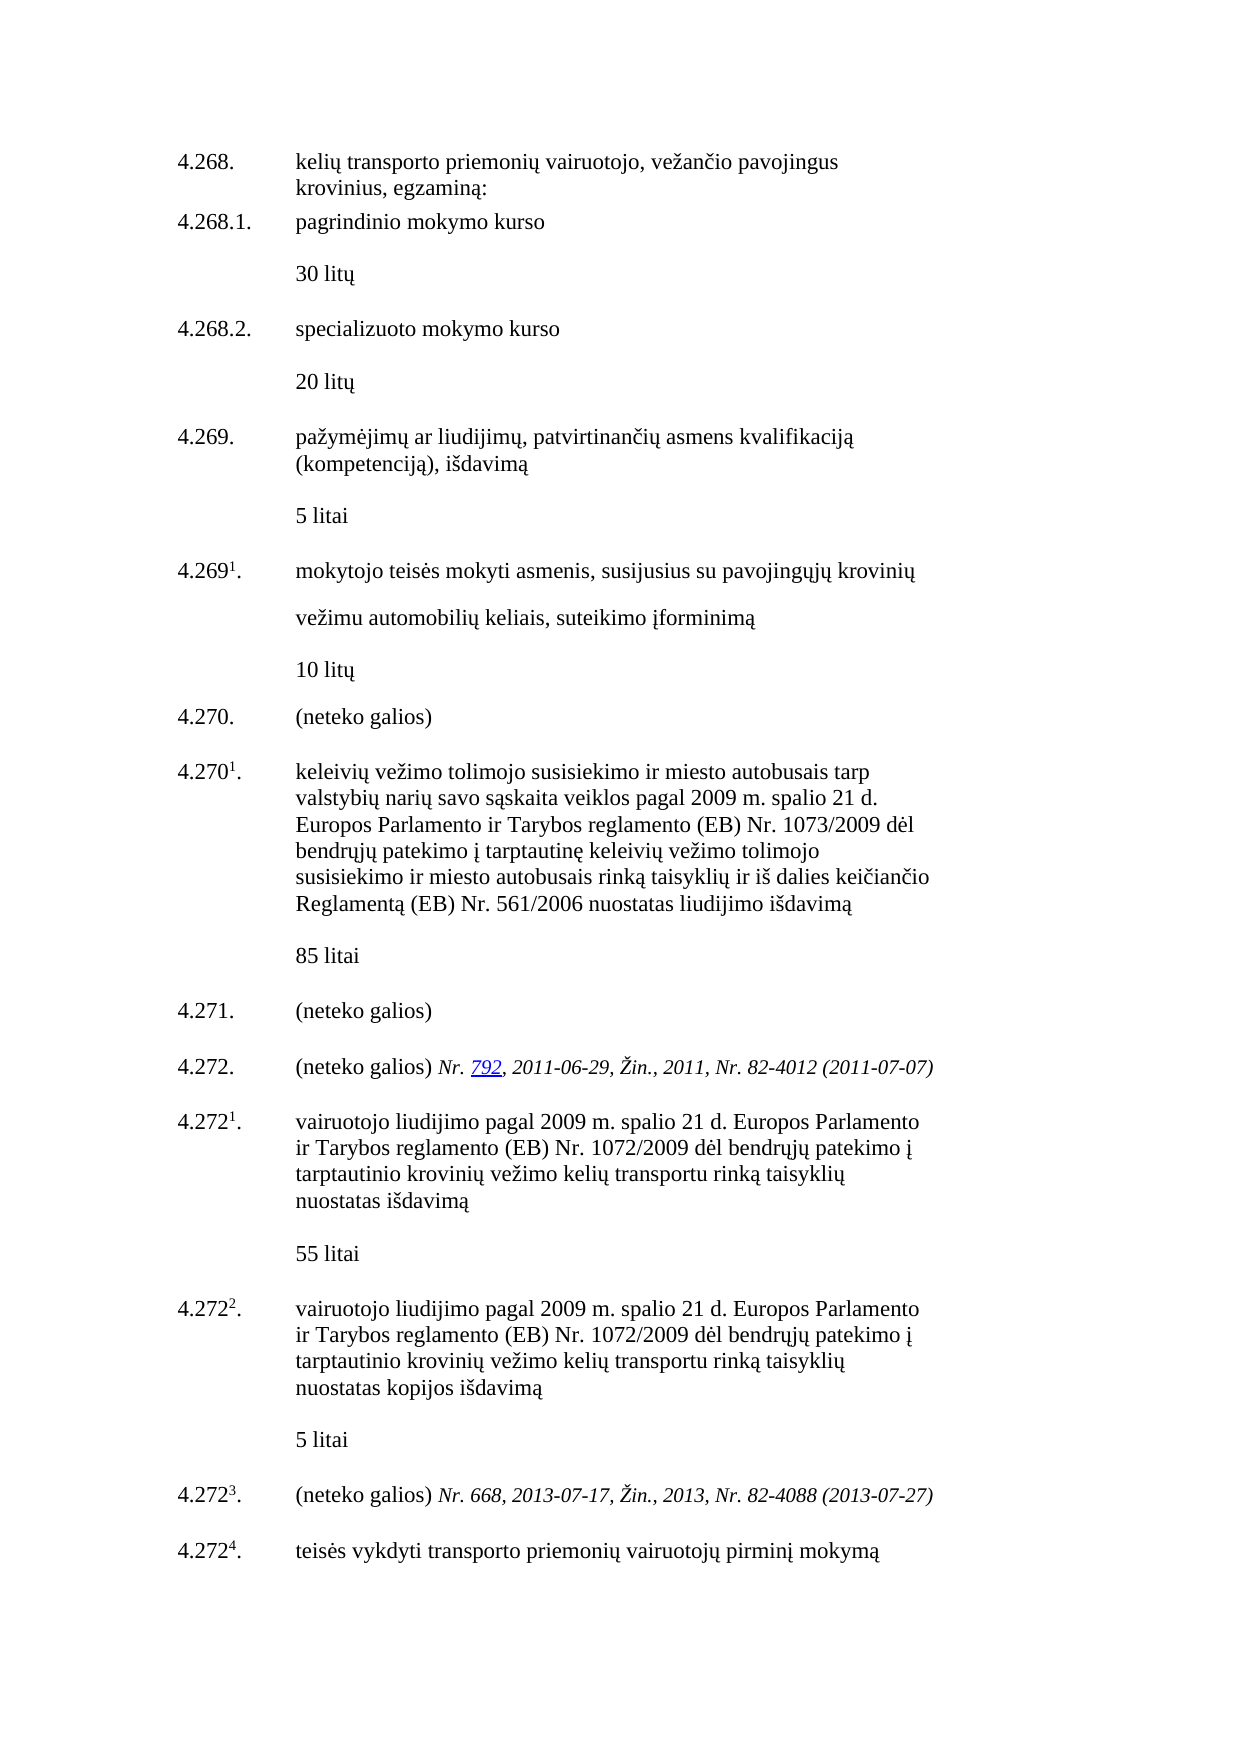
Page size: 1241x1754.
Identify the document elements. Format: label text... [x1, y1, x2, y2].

text tarptautinio krovinių vežimo kelių transportu rinką taisyklių [177, 1347, 930, 1374]
text 4.272. (neteko galios) Nr. 792, 2011-06-29, Žin., 2011, Nr. 82-4012 (2011-07-07) [177, 1053, 1122, 1079]
text 4.2701. keleivių vežimo tolimojo susisiekimo ir miesto autobusais tarp [177, 758, 930, 784]
text 4.2724. teisės vykdyti transporto priemonių vairuotojų pirminį mokymą [177, 1537, 930, 1563]
text 4.270. (neteko galios) [177, 703, 930, 729]
text bendrųjų patekimo į tarptautinę keleivių vežimo tolimojo [177, 837, 930, 863]
text 4.268.2. specializuoto mokymo kurso 20 litų [177, 316, 930, 394]
text 4.2722. vairuotojo liudijimo pagal 2009 m. spalio 21 d. Europos Parlamento [177, 1295, 930, 1321]
text 4.268. kelių transporto priemonių vairuotojo, vežančio pavojingus [177, 148, 930, 174]
text 4.268.1. pagrindinio mokymo kurso 30 litų [177, 208, 930, 287]
text ir Tarybos reglamento (EB) Nr. 1072/2009 dėl bendrųjų patekimo į [177, 1134, 930, 1161]
text tarptautinio krovinių vežimo kelių transportu rinką taisyklių [177, 1161, 930, 1187]
text ir Tarybos reglamento (EB) Nr. 1072/2009 dėl bendrųjų patekimo į [177, 1321, 930, 1347]
text 4.271. (neteko galios) [177, 998, 930, 1024]
text (kompetenciją), išdavimą 5 litai [177, 450, 930, 529]
text vežimu automobilių keliais, suteikimo įforminimą 10 litų [177, 604, 930, 683]
text krovinius, egzaminą: [177, 174, 930, 200]
text 4.2723. (neteko galios) Nr. 668, 2013-07-17, Žin., 2013, Nr. 82-4088 (2013-07-27) [177, 1482, 1122, 1508]
text nuostatas išdavimą 55 litai [177, 1187, 930, 1266]
text 4.269. pažymėjimų ar liudijimų, patvirtinančių asmens kvalifikaciją [177, 423, 930, 450]
text Reglamentą (EB) Nr. 561/2006 nuostatas liudijimo išdavimą 85 litai [177, 890, 930, 969]
text susisiekimo ir miesto autobusais rinką taisyklių ir iš dalies keičiančio [177, 863, 930, 890]
text 4.2721. vairuotojo liudijimo pagal 2009 m. spalio 21 d. Europos Parlamento [177, 1108, 930, 1134]
text nuostatas kopijos išdavimą 5 litai [177, 1374, 930, 1453]
text Europos Parlamento ir Tarybos reglamento (EB) Nr. 1073/2009 dėl [177, 811, 930, 837]
text 4.2691. mokytojo teisės mokyti asmenis, susijusius su pavojingųjų krovinių [177, 557, 930, 584]
text valstybių narių savo sąskaita veiklos pagal 2009 m. spalio 21 d. [177, 784, 930, 811]
